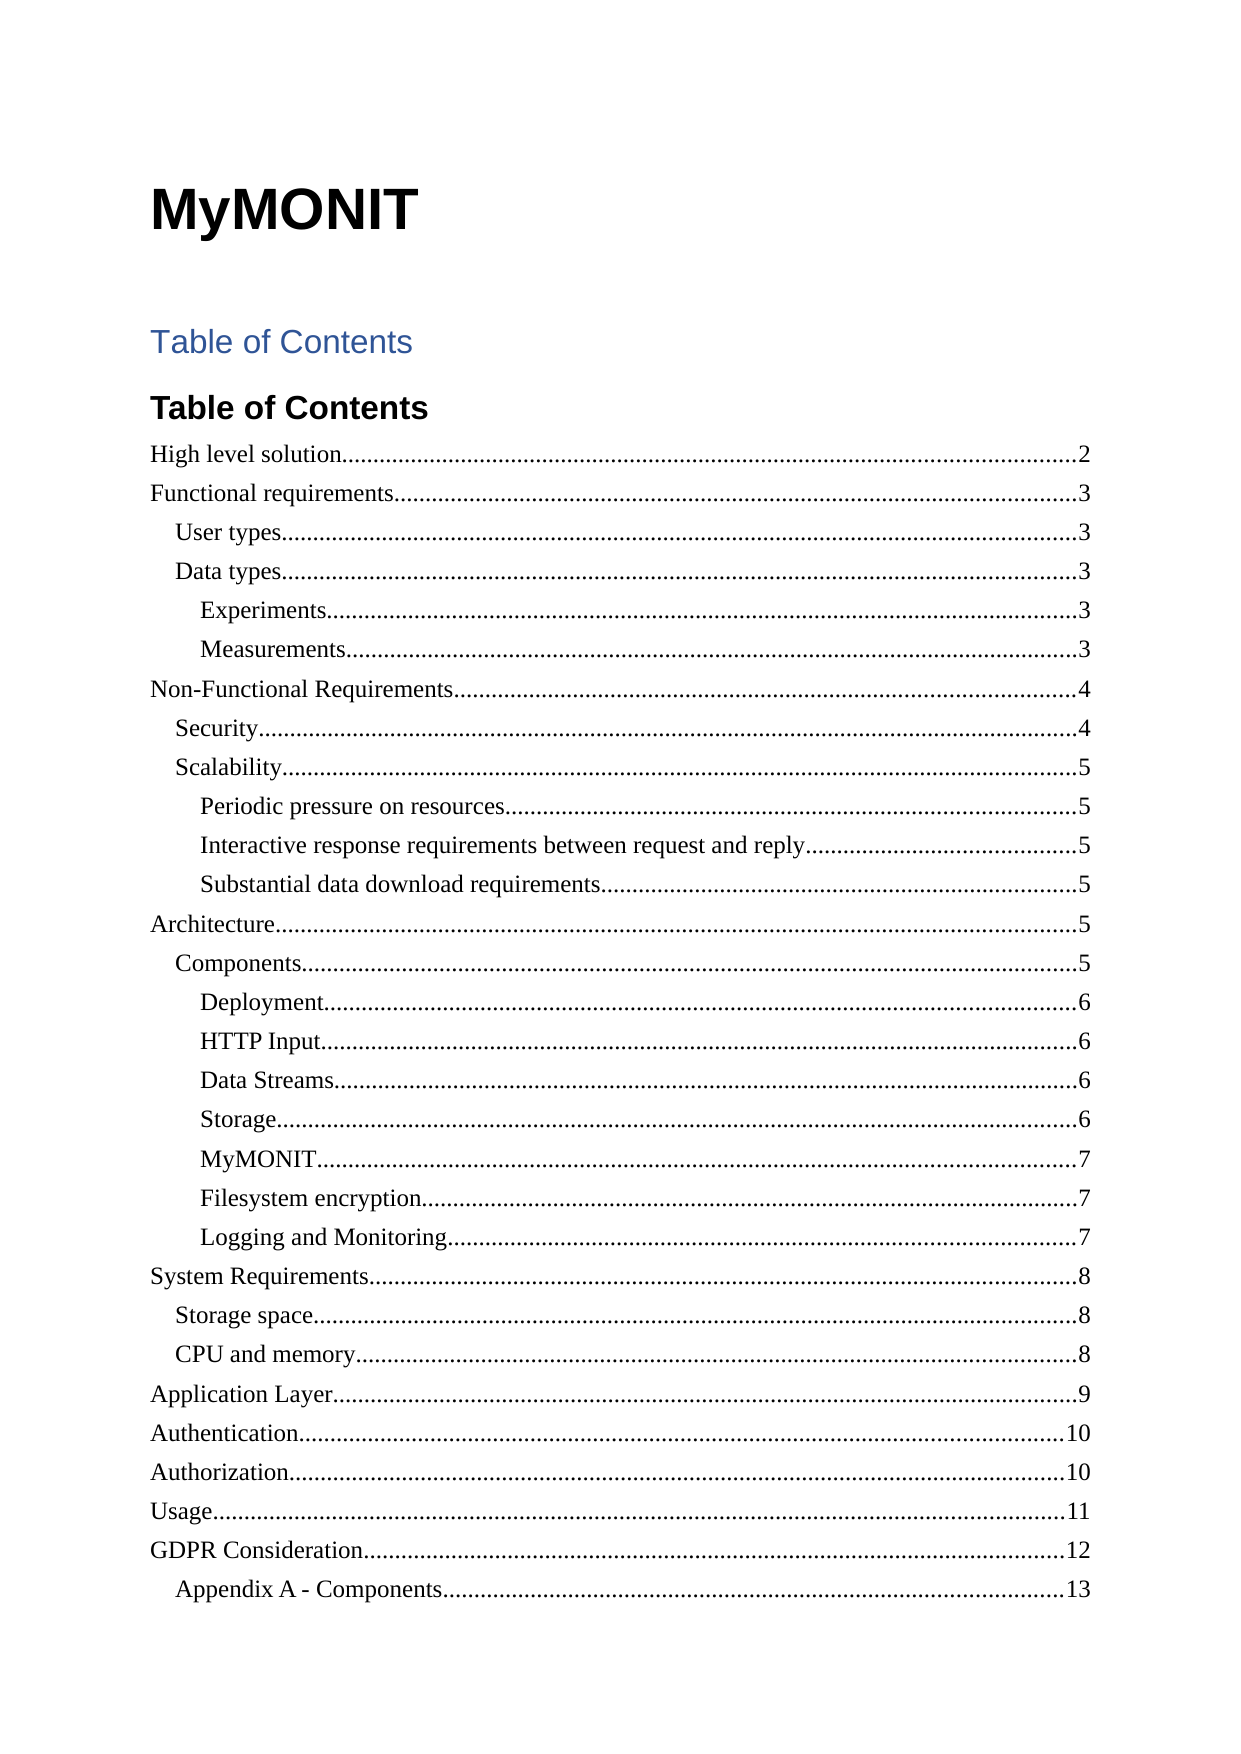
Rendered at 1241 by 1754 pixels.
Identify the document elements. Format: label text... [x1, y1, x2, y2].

text System Requirements 8 [150, 1261, 1091, 1290]
text Authentication 10 [150, 1418, 1091, 1447]
text Appendix A - Components 13 [175, 1574, 1091, 1603]
text Application Layer 9 [150, 1379, 1091, 1407]
text Data types 3 [175, 556, 1091, 585]
subtitle Table of Contents [150, 388, 1091, 426]
text Authorization 10 [150, 1457, 1091, 1486]
text Logging and Monitoring 7 [200, 1222, 1091, 1251]
text Security 4 [175, 713, 1091, 742]
text CPU and memory 8 [175, 1339, 1091, 1368]
text Periodic pressure on resources 5 [200, 791, 1091, 820]
text Data Streams 6 [200, 1065, 1091, 1094]
text Storage space 8 [175, 1300, 1091, 1329]
text Deployment 6 [200, 987, 1091, 1016]
text Experiments 3 [200, 595, 1091, 624]
text Usage 11 [150, 1496, 1091, 1525]
text High level solution 2 [150, 439, 1091, 467]
text HTTP Input 6 [200, 1026, 1091, 1055]
text Components 5 [175, 948, 1091, 977]
text GDPR Consideration 12 [150, 1535, 1091, 1564]
text Scalability 5 [175, 752, 1091, 781]
text Functional requirements 3 [150, 478, 1091, 507]
text Architecture 5 [150, 909, 1091, 937]
text Interactive response requirements between request and reply 5 [200, 830, 1091, 859]
text Substantial data download requirements 5 [200, 869, 1091, 898]
subtitle Table of Contents [150, 322, 1091, 360]
text Storage 6 [200, 1104, 1091, 1133]
text User types 3 [175, 517, 1091, 546]
text MyMONIT 7 [200, 1144, 1091, 1172]
title MyMONIT [150, 175, 1091, 242]
text Filesystem encryption 7 [200, 1183, 1091, 1212]
text Non-Functional Requirements 4 [150, 674, 1091, 702]
text Measurements 3 [200, 634, 1091, 663]
